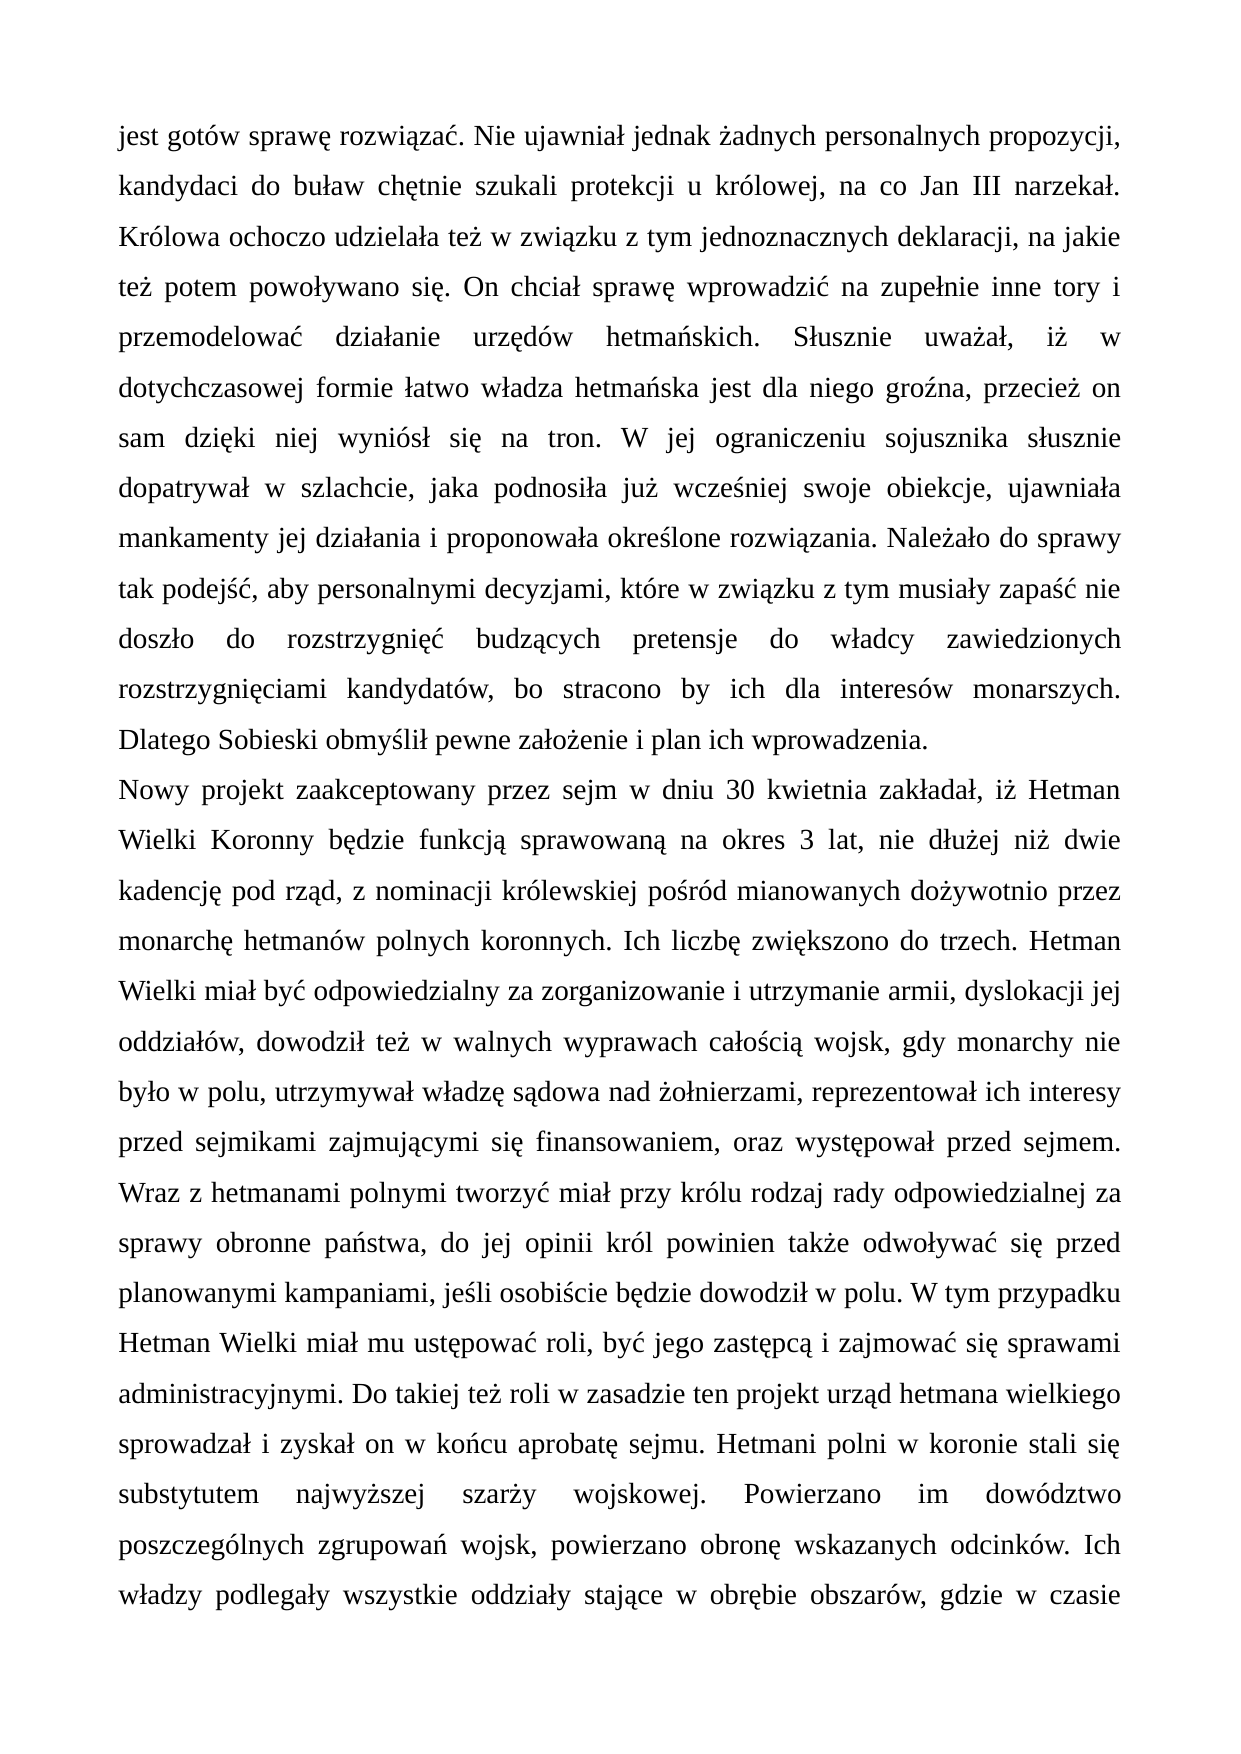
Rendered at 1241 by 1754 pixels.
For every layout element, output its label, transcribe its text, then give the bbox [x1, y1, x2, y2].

text Nowy projekt zaakceptowany przez sejm w dniu 30 kwietnia zakładał, iż Hetman Wielki Koronny będzie funkcją sprawowaną na okres 3 lat, nie dłużej niż dwie kadencję pod rząd, z nominacji królewskiej pośród mianowanych dożywotnio przez monarchę hetmanów polnych koronnych. Ich liczbę zwiększono do trzech. Hetman Wielki miał być odpowiedzialny za zorganizowanie i utrzymanie armii, dyslokacji jej oddziałów, dowodził też w walnych wyprawach całością wojsk, gdy monarchy nie było w polu, utrzymywał władzę sądowa nad żołnierzami, reprezentował ich interesy przed sejmikami zajmującymi się finansowaniem, oraz występował przed sejmem. Wraz z hetmanami polnymi tworzyć miał przy królu rodzaj rady odpowiedzialnej za sprawy obronne państwa, do jej opinii król powinien także odwoływać się przed planowanymi kampaniami, jeśli osobiście będzie dowodził w polu. W tym przypadku Hetman Wielki miał mu ustępować roli, być jego zastępcą i zajmować się sprawami administracyjnymi. Do takiej też roli w zasadzie ten projekt urząd hetmana wielkiego sprowadzał i zyskał on w końcu aprobatę sejmu. Hetmani polni w koronie stali się substytutem najwyższej szarży wojskowej. Powierzano im dowództwo poszczególnych zgrupowań wojsk, powierzano obronę wskazanych odcinków. Ich władzy podlegały wszystkie oddziały stające w obrębie obszarów, gdzie w czasie [118, 772, 1122, 1611]
text jest gotów sprawę rozwiązać. Nie ujawniał jednak żadnych personalnych propozycji, kandydaci do buław chętnie szukali protekcji u królowej, na co Jan III narzekał. Królowa ochoczo udzielała też w związku z tym jednoznacznych deklaracji, na jakie też potem powoływano się. On chciał sprawę wprowadzić na zupełnie inne tory i przemodelować działanie urzędów hetmańskich. Słusznie uważał, iż w dotychczasowej formie łatwo władza hetmańska jest dla niego groźna, przecież on sam dzięki niej wyniósł się na tron. W jej ograniczeniu sojusznika słusznie dopatrywał w szlachcie, jaka podnosiła już wcześniej swoje obiekcje, ujawniała mankamenty jej działania i proponowała określone rozwiązania. Należało do sprawy tak podejść, aby personalnymi decyzjami, które w związku z tym musiały zapaść nie doszło do rozstrzygnięć budzących pretensje do władcy zawiedzionych rozstrzygnięciami kandydatów, bo stracono by ich dla interesów monarszych. Dlatego Sobieski obmyślił pewne założenie i plan ich wprowadzenia. [118, 118, 1122, 755]
